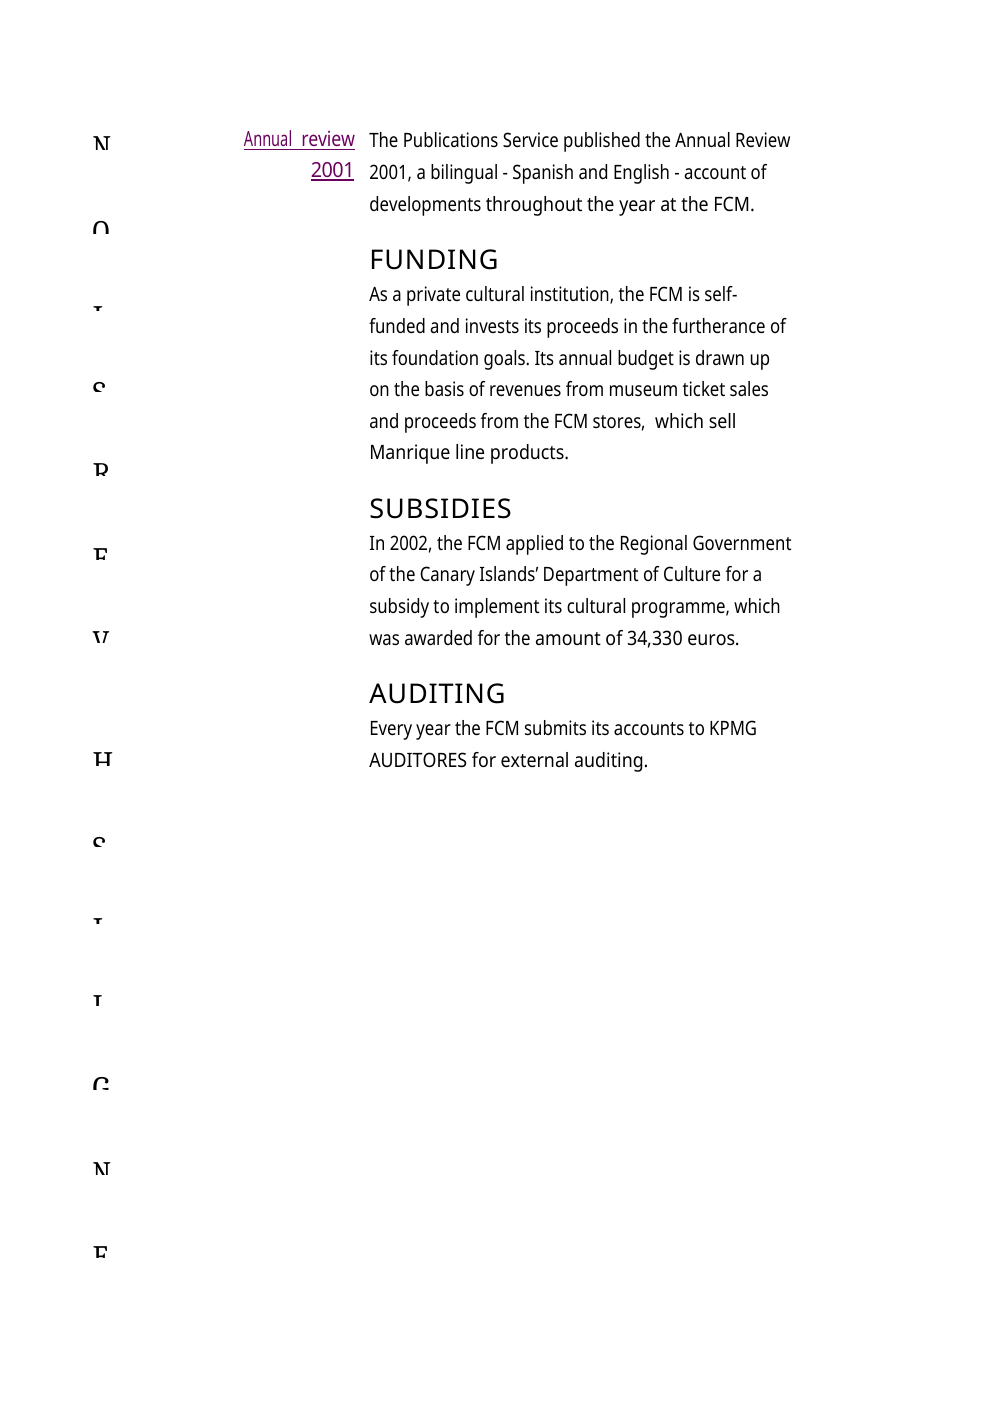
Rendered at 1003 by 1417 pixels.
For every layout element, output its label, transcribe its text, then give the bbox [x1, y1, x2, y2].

text Every year the FCM submits its accounts to KPMG AUDITORES for external auditing. [369, 714, 800, 773]
text V [92, 625, 131, 643]
text N [92, 130, 131, 149]
subtitle SUBSIDIES [369, 489, 958, 526]
subtitle AUDITING [369, 675, 958, 712]
text R [92, 457, 131, 476]
subtitle FUNDING [369, 241, 958, 278]
text I [92, 912, 131, 923]
text N [92, 1155, 131, 1174]
text The Publications Service published the Annual Review 2001, a bilingual - Spanish and English - account of developments throughout the year at the FCM. [369, 127, 800, 217]
text S [92, 831, 131, 846]
text O [92, 214, 131, 234]
text H [92, 745, 131, 766]
text I [92, 299, 131, 311]
text As a private cultural institution, the FCM is self-funded and invests its proceeds in the furtherance of its foundation goals. Its annual budget is drawn up on the basis of revenues from museum ticket sales and proceeds from the FCM stores, which sell Manrique line products. [369, 281, 793, 465]
text Annual review [133, 124, 355, 153]
text In 2002, the FCM applied to the Regional Government of the Canary Islands’ Department of Culture for a subsidy to implement its cultural programme, which was awarded for the amount of 34,330 euros. [369, 529, 800, 651]
text 2001 [133, 155, 355, 183]
text L [92, 988, 131, 1005]
text S [92, 376, 131, 391]
text E [92, 1240, 131, 1258]
text E [92, 541, 131, 559]
text G [92, 1071, 131, 1090]
text V [92, 632, 97, 643]
